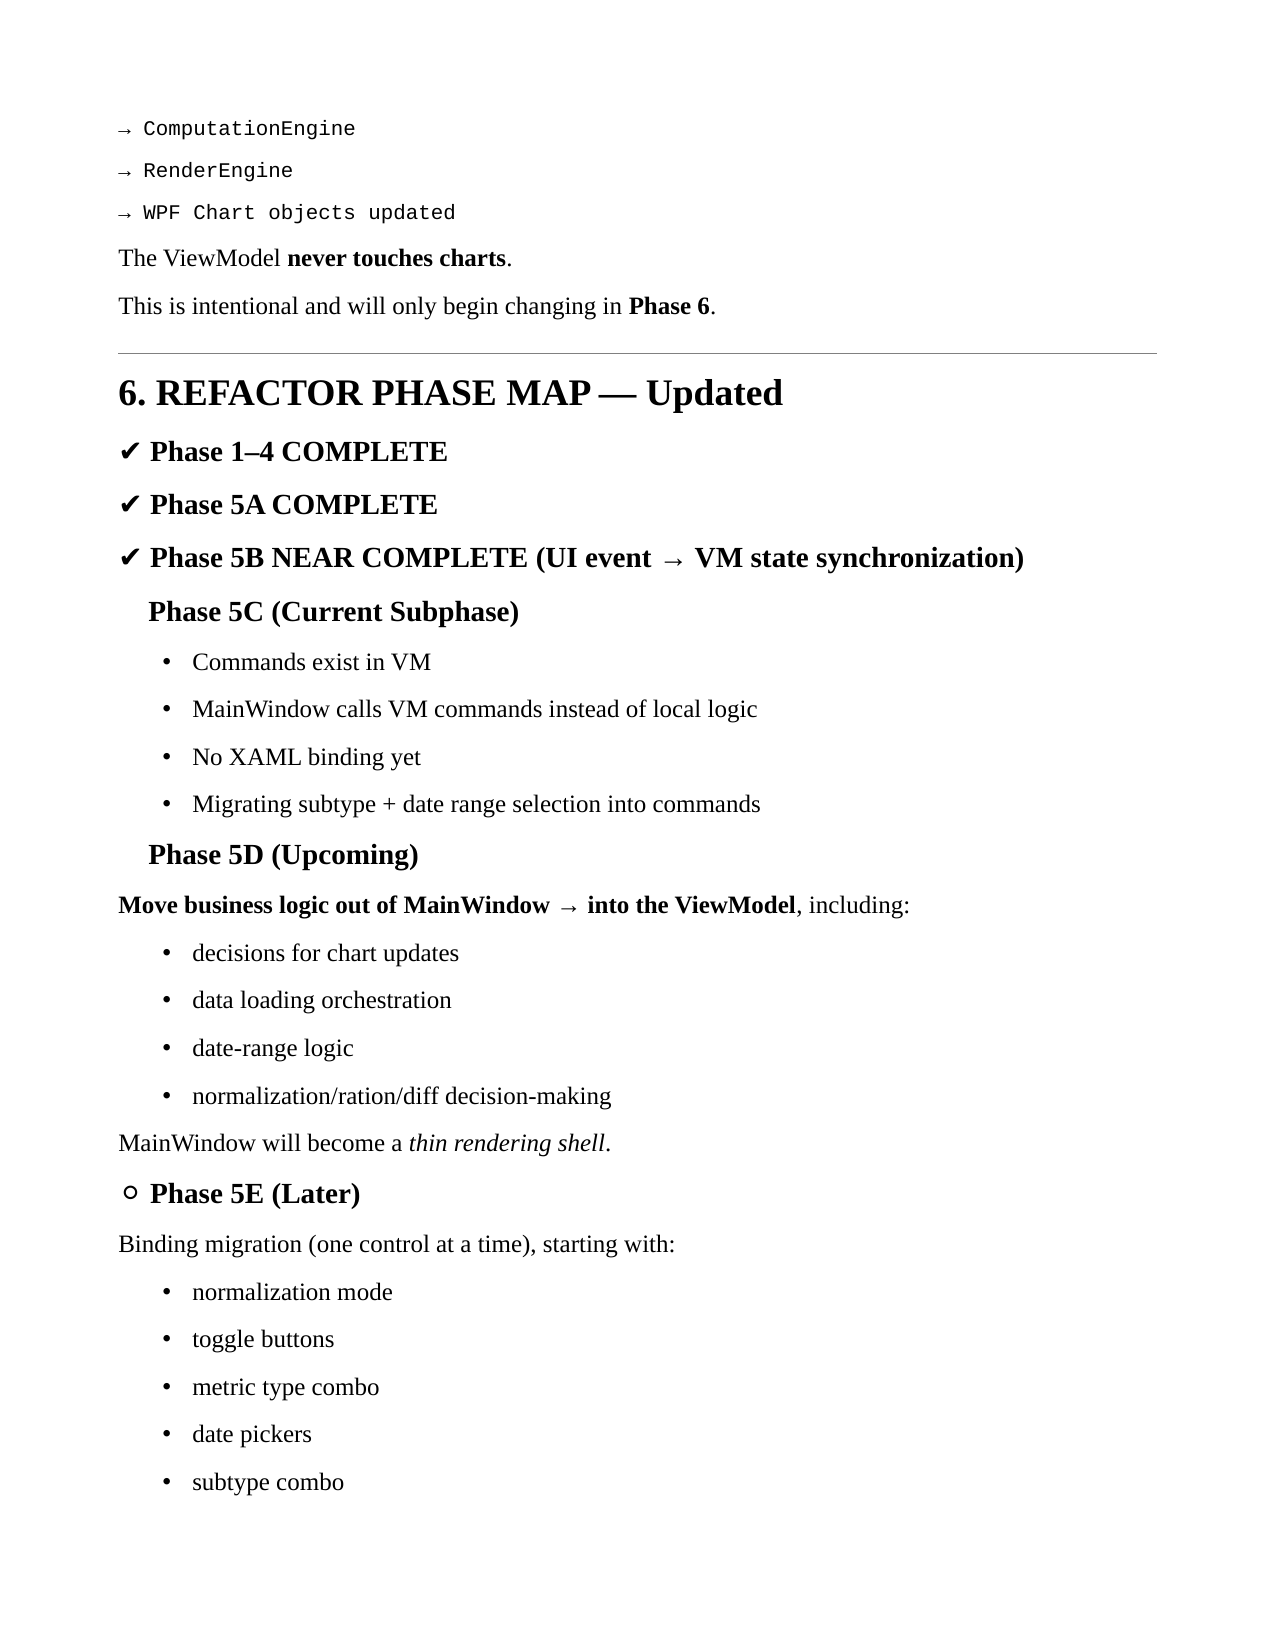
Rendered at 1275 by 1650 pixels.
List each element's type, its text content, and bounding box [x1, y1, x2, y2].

list Migrating subtype + date range selection into commands [162, 789, 1157, 818]
list subtype combo [162, 1467, 1157, 1496]
text MainWindow will become a thin rendering shell. [118, 1128, 1157, 1157]
list data loading orchestration [162, 986, 1157, 1014]
list metric type combo [162, 1372, 1157, 1401]
list No XAML binding yet [162, 742, 1157, 771]
list date-range logic [162, 1033, 1157, 1062]
text → WPF Chart objects updated [118, 202, 1157, 225]
text Binding migration (one control at a time), starting with: [118, 1229, 1157, 1258]
text This is intentional and will only begin changing in Phase 6. [118, 291, 1157, 320]
list normalization/ration/diff decision-making [162, 1081, 1157, 1109]
text The ViewModel never touches charts. [118, 243, 1157, 272]
list toggle buttons [162, 1324, 1157, 1353]
subtitle 6. REFACTOR PHASE MAP — Updated [118, 370, 1157, 413]
subtitle ✔ Phase 1–4 COMPLETE [118, 434, 1157, 468]
text → RenderEngine [118, 160, 1157, 183]
subtitle ✔ Phase 5B NEAR COMPLETE (UI event → VM state synchronization) [118, 541, 1157, 574]
subtitle 🔵 Phase 5D (Upcoming) [118, 837, 1157, 871]
list date pickers [162, 1419, 1157, 1448]
text Move business logic out of MainWindow → into the ViewModel, including: [118, 890, 1157, 919]
subtitle 🔵 Phase 5C (Current Subphase) [118, 594, 1157, 627]
list MainWindow calls VM commands instead of local logic [162, 694, 1157, 723]
list normalization mode [162, 1277, 1157, 1305]
list decisions for chart updates [162, 938, 1157, 967]
list Commands exist in VM [162, 647, 1157, 676]
subtitle ⚪ Phase 5E (Later) [118, 1176, 1157, 1209]
text → ComputationEngine [118, 118, 1157, 142]
subtitle ✔ Phase 5A COMPLETE [118, 487, 1157, 521]
